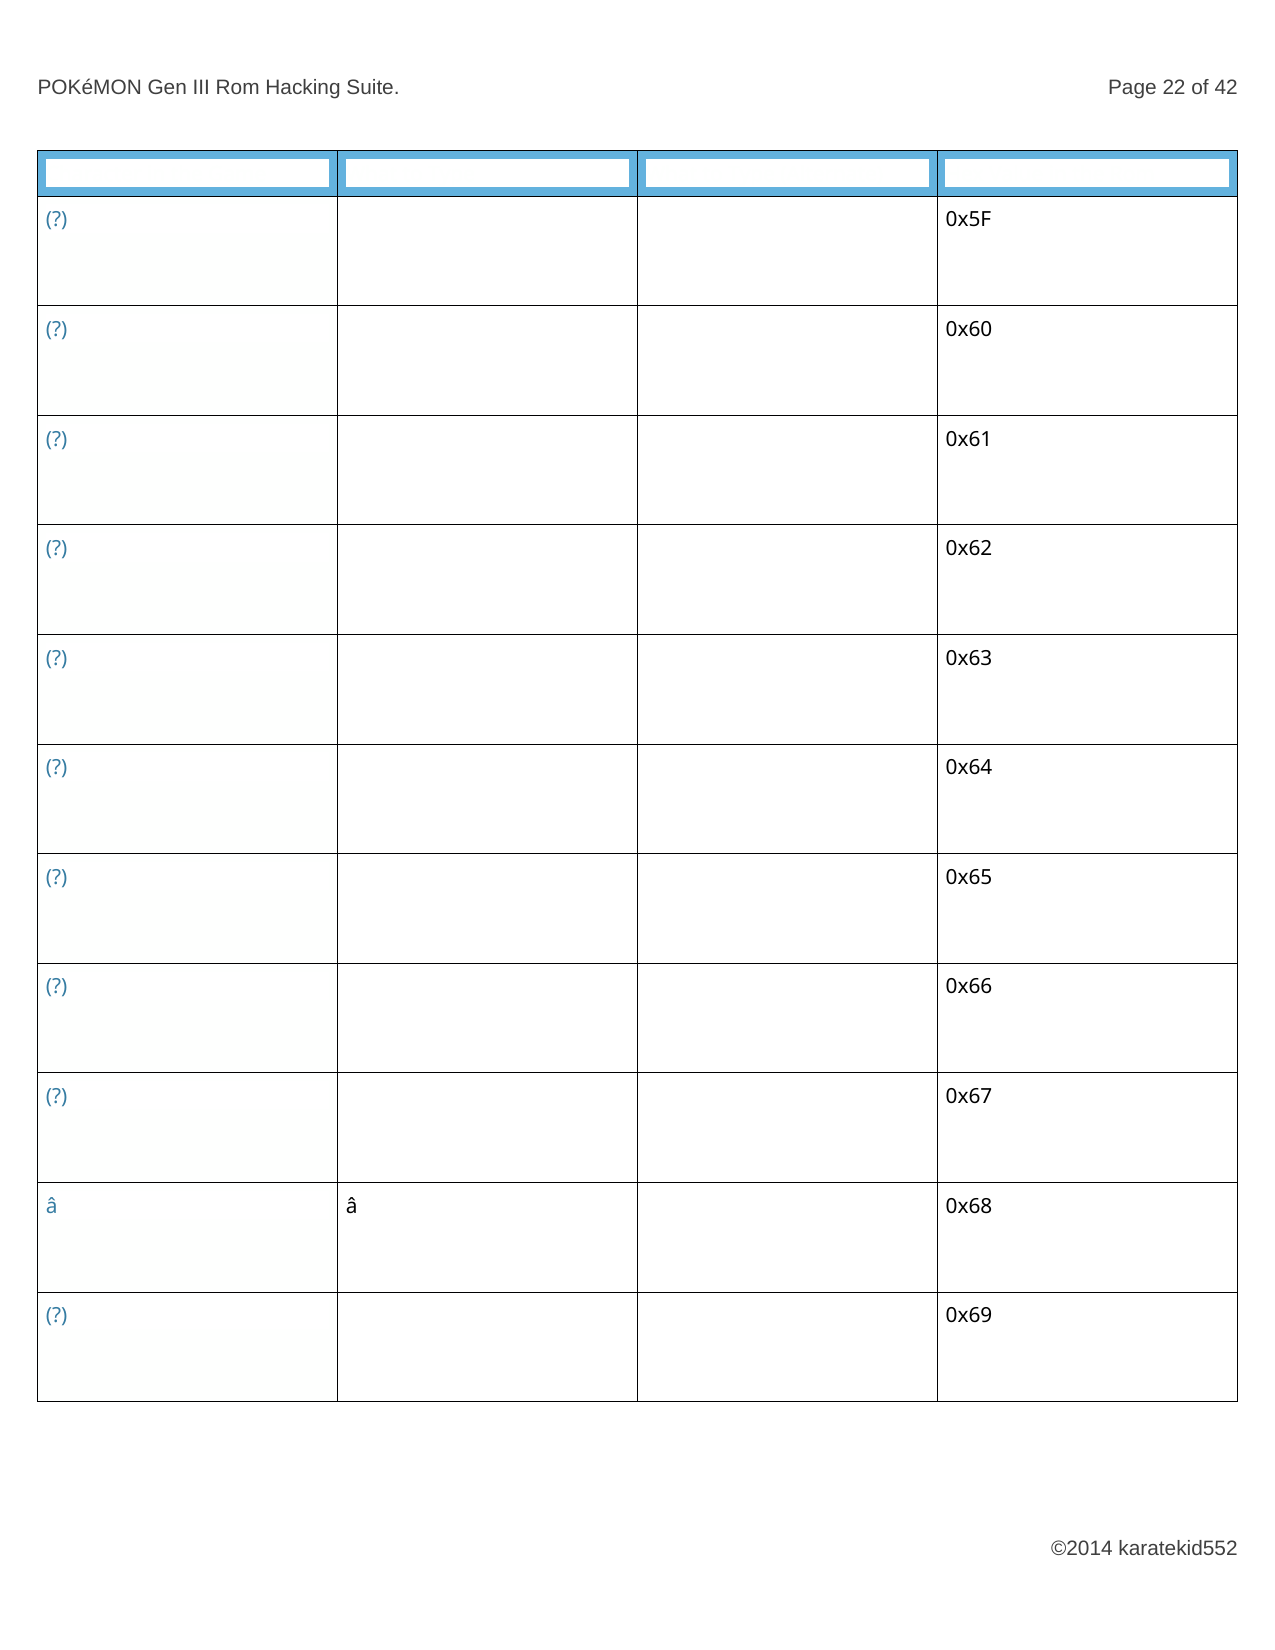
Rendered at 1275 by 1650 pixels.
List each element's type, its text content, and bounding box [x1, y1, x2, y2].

table_cell 0x65 [938, 854, 1237, 963]
table_cell [638, 416, 937, 524]
table_cell (?) [38, 1293, 337, 1401]
table_cell 0x66 [938, 964, 1237, 1072]
table_cell [638, 1073, 937, 1182]
table_cell (?) [38, 635, 337, 743]
table_cell [338, 745, 637, 853]
table_cell [638, 854, 937, 963]
table_cell (?) [38, 306, 337, 415]
table_cell (?) [38, 964, 337, 1072]
table_header What to Type (Alternate) [638, 151, 937, 196]
table_cell (?) [38, 525, 337, 634]
table_cell [638, 964, 937, 1072]
table_cell â [38, 1183, 337, 1291]
table_cell [338, 306, 637, 415]
table_cell 0x63 [938, 635, 1237, 743]
table_cell [638, 525, 937, 634]
table_cell [338, 964, 637, 1072]
table_cell [338, 1293, 637, 1401]
table_cell [638, 306, 937, 415]
table_cell (?) [38, 197, 337, 305]
table_cell (?) [38, 416, 337, 524]
table_cell 0x69 [938, 1293, 1237, 1401]
table_cell 0x61 [938, 416, 1237, 524]
table_cell (?) [38, 745, 337, 853]
table_cell â [338, 1183, 637, 1291]
table_header Hex Value in the Rom [938, 151, 1237, 196]
table_cell 0x62 [938, 525, 1237, 634]
table_cell [638, 1293, 937, 1401]
table_cell 0x5F [938, 197, 1237, 305]
table_cell [338, 635, 637, 743]
table_cell [638, 635, 937, 743]
table_cell [638, 197, 937, 305]
table_header What to Type [338, 151, 637, 196]
table_header Character in the Game [38, 151, 337, 196]
table_cell [338, 854, 637, 963]
table_cell (?) [38, 854, 337, 963]
table_cell [338, 1073, 637, 1182]
table_cell [338, 416, 637, 524]
table_cell (?) [38, 1073, 337, 1182]
table_cell 0x60 [938, 306, 1237, 415]
table_cell [638, 1183, 937, 1291]
table_cell 0x67 [938, 1073, 1237, 1182]
table_cell [338, 525, 637, 634]
table_cell 0x68 [938, 1183, 1237, 1291]
table_cell [338, 197, 637, 305]
table_cell [638, 745, 937, 853]
table_cell 0x64 [938, 745, 1237, 853]
